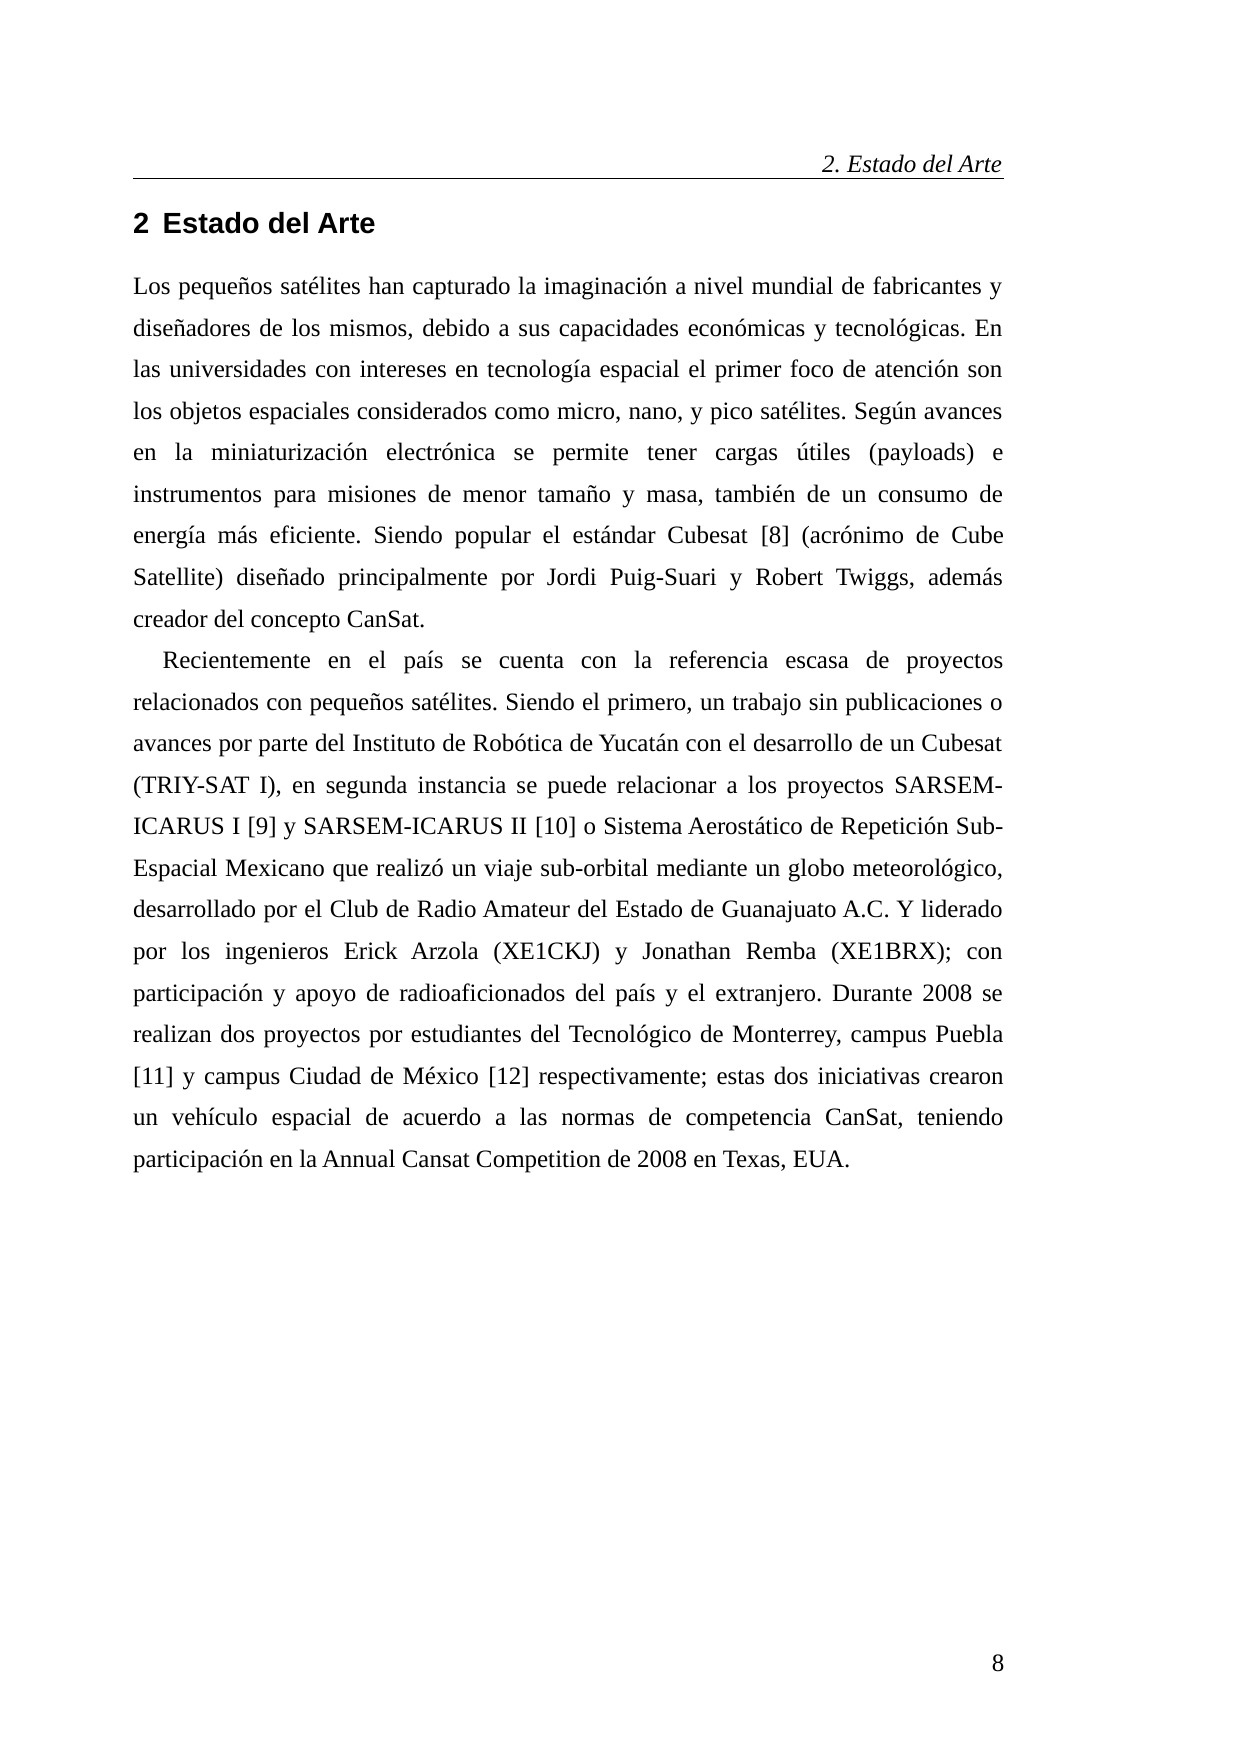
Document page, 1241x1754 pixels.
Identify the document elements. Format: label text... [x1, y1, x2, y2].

text Los pequeños satélites han capturado la imaginación a nivel mundial de fabricantes y diseñadores de los mismos, debido a sus capacidades económicas y tecnológicas. En las universidades con intereses en tecnología espacial el primer foco de atención son los objetos espaciales considerados como micro, nano, y pico satélites. Según avances en la miniaturización electrónica se permite tener cargas útiles (payloads) e instrumentos para misiones de menor tamaño y masa, también de un consumo de energía más eficiente. Siendo popular el estándar Cubesat [8] (acrónimo de Cube Satellite) diseñado principalmente por Jordi Puig-Suari y Robert Twiggs, además creador del concepto CanSat. [133, 272, 1004, 632]
text Recientemente en el país se cuenta con la referencia escasa de proyectos relacionados con pequeños satélites. Siendo el primero, un trabajo sin publicaciones o avances por parte del Instituto de Robótica de Yucatán con el desarrollo de un Cubesat (TRIY-SAT I), en segunda instancia se puede relacionar a los proyectos SARSEM-ICARUS I [9] y SARSEM-ICARUS II [10] o Sistema Aerostático de Repetición Sub-Espacial Mexicano que realizó un viaje sub-orbital mediante un globo meteorológico, desarrollado por el Club de Radio Amateur del Estado de Guanajuato A.C. Y liderado por los ingenieros Erick Arzola (XE1CKJ) y Jonathan Remba (XE1BRX); con participación y apoyo de radioaficionados del país y el extranjero. Durante 2008 se realizan dos proyectos por estudiantes del Tecnológico de Monterrey, campus Puebla [11] y campus Ciudad de México [12] respectivamente; estas dos iniciativas crearon un vehículo espacial de acuerdo a las normas de competencia CanSat, teniendo participación en la Annual Cansat Competition de 2008 en Texas, EUA. [133, 646, 1004, 1173]
subtitle Estado del Arte [133, 207, 1004, 240]
